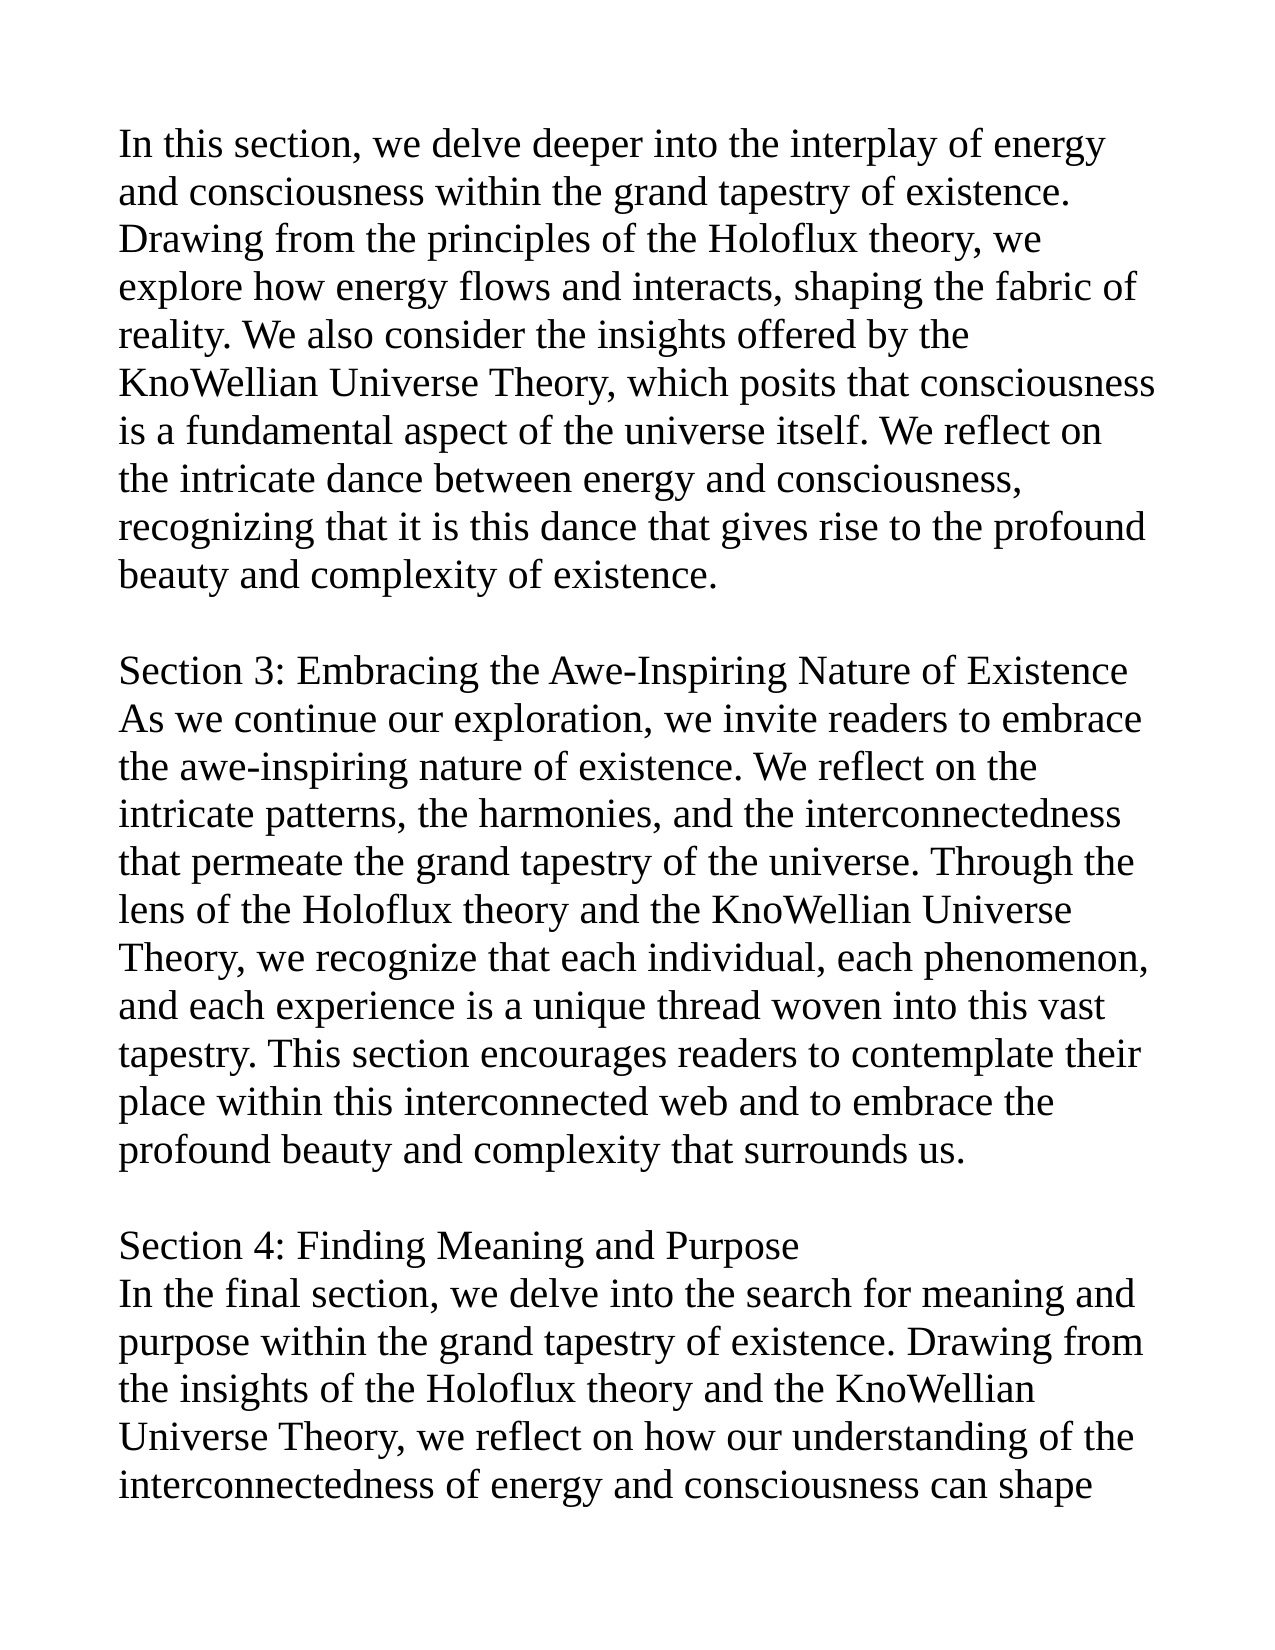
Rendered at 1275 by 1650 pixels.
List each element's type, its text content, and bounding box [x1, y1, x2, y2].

text As we continue our exploration, we invite readers to embrace the awe-inspiring nature of existence. We reflect on the intricate patterns, the harmonies, and the interconnectedness that permeate the grand tapestry of the universe. Through the lens of the Holoflux theory and the KnoWellian Universe Theory, we recognize that each individual, each phenomenon, and each experience is a unique thread woven into this vast tapestry. This section encourages readers to contemplate their place within this interconnected web and to embrace the profound beauty and complexity that surrounds us. [118, 693, 1157, 1172]
text In the final section, we delve into the search for meaning and purpose within the grand tapestry of existence. Drawing from the insights of the Holoflux theory and the KnoWellian Universe Theory, we reflect on how our understanding of the interconnectedness of energy and consciousness can shape [118, 1268, 1157, 1508]
text Section 4: Finding Meaning and Purpose [118, 1220, 1157, 1268]
text In this section, we delve deeper into the interplay of energy and consciousness within the grand tapestry of existence. Drawing from the principles of the Holoflux theory, we explore how energy flows and interacts, shaping the fabric of reality. We also consider the insights offered by the KnoWellian Universe Theory, which posits that consciousness is a fundamental aspect of the universe itself. We reflect on the intricate dance between energy and consciousness, recognizing that it is this dance that gives rise to the profound beauty and complexity of existence. [118, 118, 1157, 597]
text Section 3: Embracing the Awe-Inspiring Nature of Existence [118, 645, 1157, 693]
